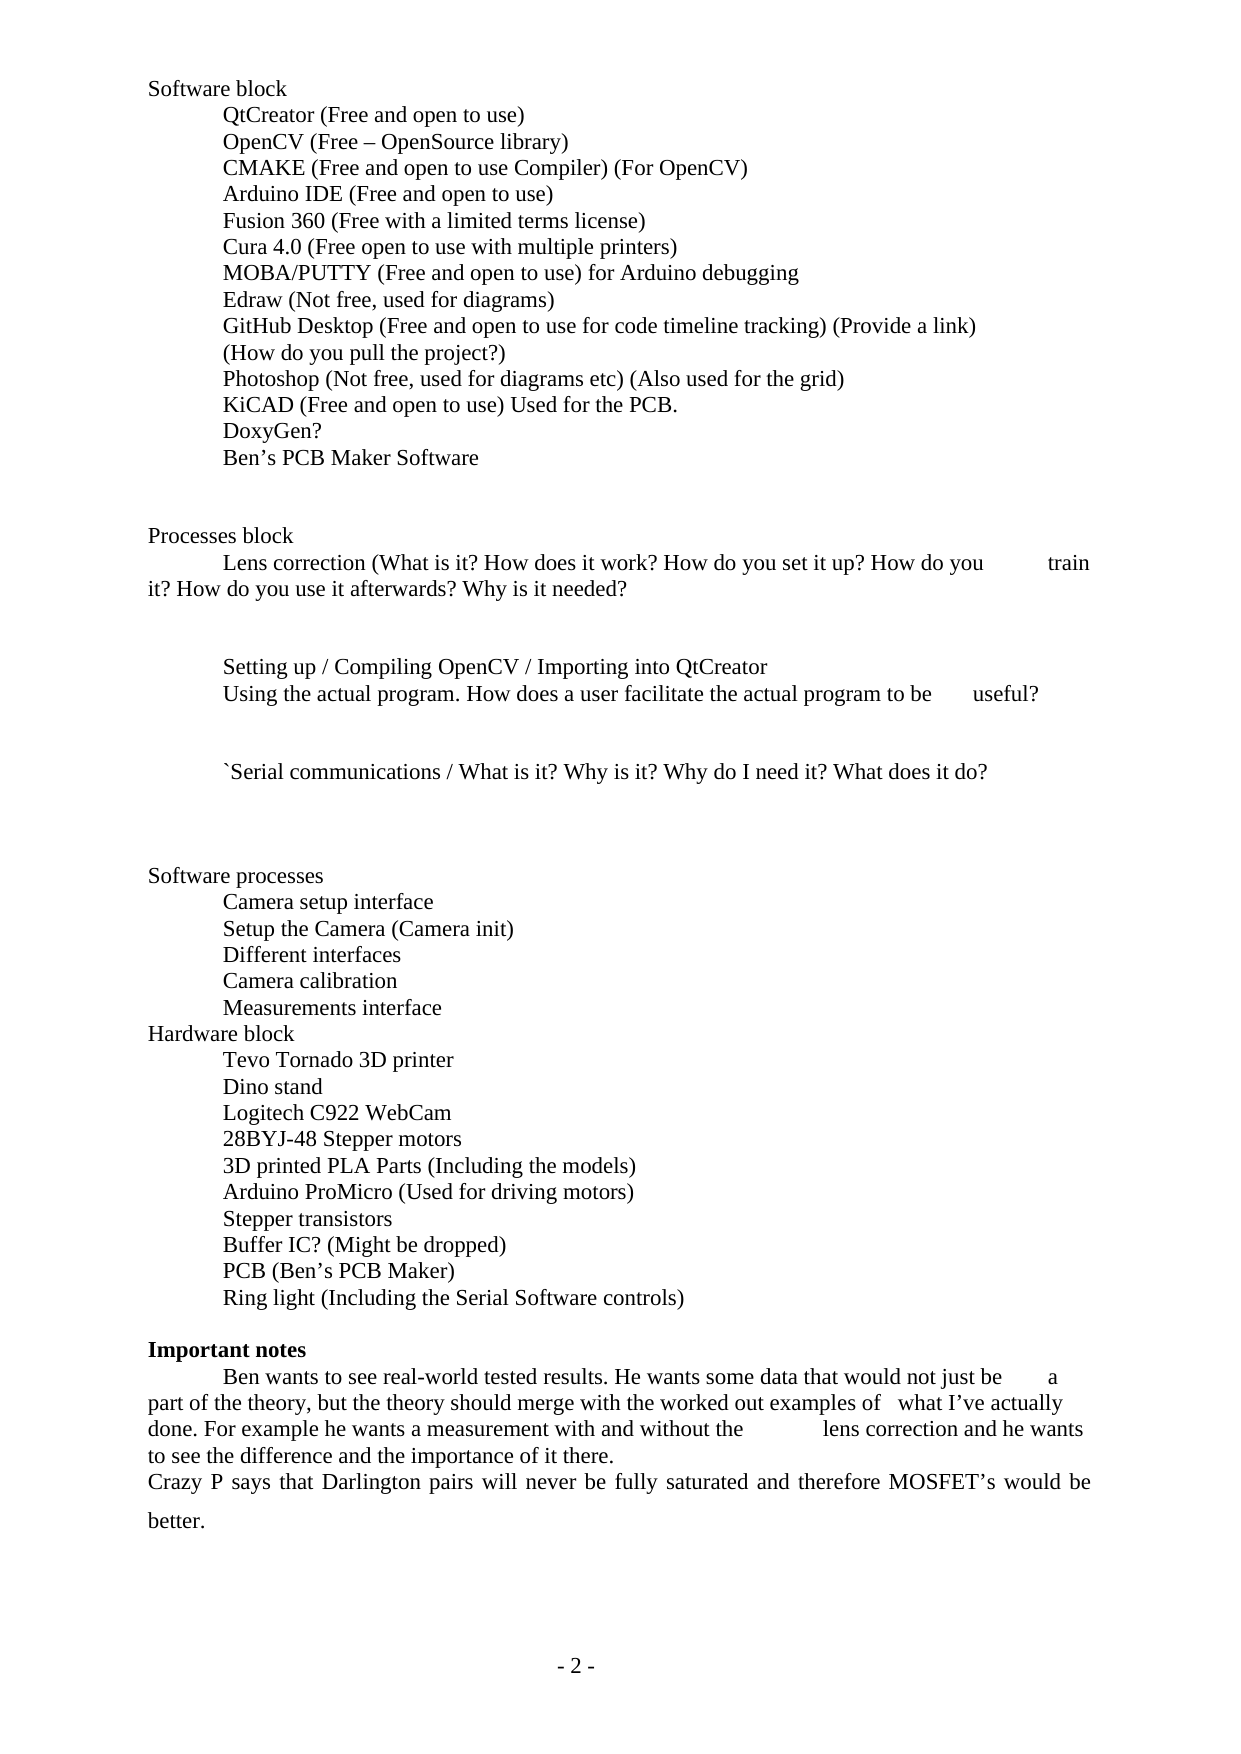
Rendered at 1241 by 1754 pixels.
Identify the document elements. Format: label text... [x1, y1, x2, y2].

text MOBA/PUTTY (Free and open to use) for Arduino debugging [148, 259, 1092, 286]
text Hardware block [148, 1020, 1092, 1046]
text Software processes [148, 862, 1092, 888]
text CMAKE (Free and open to use Compiler) (For OpenCV) [148, 154, 1092, 180]
text DoxyGen? [148, 418, 1092, 444]
text Fusion 360 (Free with a limited terms license) [148, 207, 1092, 233]
text Ben wants to see real-world tested results. He wants some data that would not just be a part of the theory, but the theory should merge with the worked out examples of what I’ve actually done. For example he wants a measurement with and without the lens correction and he wants to see the difference and the importance of it there. [148, 1363, 1092, 1468]
text Cura 4.0 (Free open to use with multiple printers) [148, 233, 1092, 259]
text Arduino ProMicro (Used for driving motors) [148, 1178, 1092, 1204]
text Processes block [148, 522, 1092, 549]
text Different interfaces [148, 941, 1092, 967]
text Photoshop (Not free, used for diagrams etc) (Also used for the grid) [148, 365, 1092, 391]
text Buffer IC? (Might be dropped) [148, 1231, 1092, 1257]
text Dino stand [148, 1073, 1092, 1099]
text Crazy P says that Darlington pairs will never be fully saturated and therefore MOSFET’s would be better. [148, 1468, 1092, 1534]
text KiCAD (Free and open to use) Used for the PCB. [148, 391, 1092, 418]
text 3D printed PLA Parts (Including the models) [148, 1152, 1092, 1178]
text Logitech C922 WebCam [148, 1099, 1092, 1126]
text Setup the Camera (Camera init) [148, 915, 1092, 941]
text Lens correction (What is it? How does it work? How do you set it up? How do you train it? How do you use it afterwards? Why is it needed? [148, 549, 1092, 601]
text Tevo Tornado 3D printer [148, 1046, 1092, 1073]
text Camera setup interface [148, 888, 1092, 915]
text `Serial communications / What is it? Why is it? Why do I need it? What does it do? [148, 758, 1092, 784]
text Arduino IDE (Free and open to use) [148, 180, 1092, 207]
text Ben’s PCB Maker Software [148, 444, 1092, 470]
text Stepper transistors [148, 1204, 1092, 1231]
text Ring light (Including the Serial Software controls) [148, 1284, 1092, 1310]
text GitHub Desktop (Free and open to use for code timeline tracking) (Provide a link) (How do you pull the project?) [148, 312, 1092, 365]
text Using the actual program. How does a user facilitate the actual program to be useful? [148, 680, 1092, 706]
text OpenCV (Free – OpenSource library) [148, 128, 1092, 154]
text Setting up / Compiling OpenCV / Importing into QtCreator [148, 653, 1092, 680]
text Important notes [148, 1336, 1092, 1363]
text PCB (Ben’s PCB Maker) [148, 1257, 1092, 1284]
text 28BYJ-48 Stepper motors [148, 1126, 1092, 1152]
text Measurements interface [148, 994, 1092, 1020]
text QtCreator (Free and open to use) [148, 101, 1092, 128]
text Edraw (Not free, used for diagrams) [148, 286, 1092, 312]
text Camera calibration [148, 967, 1092, 994]
text Software block [148, 75, 1092, 101]
